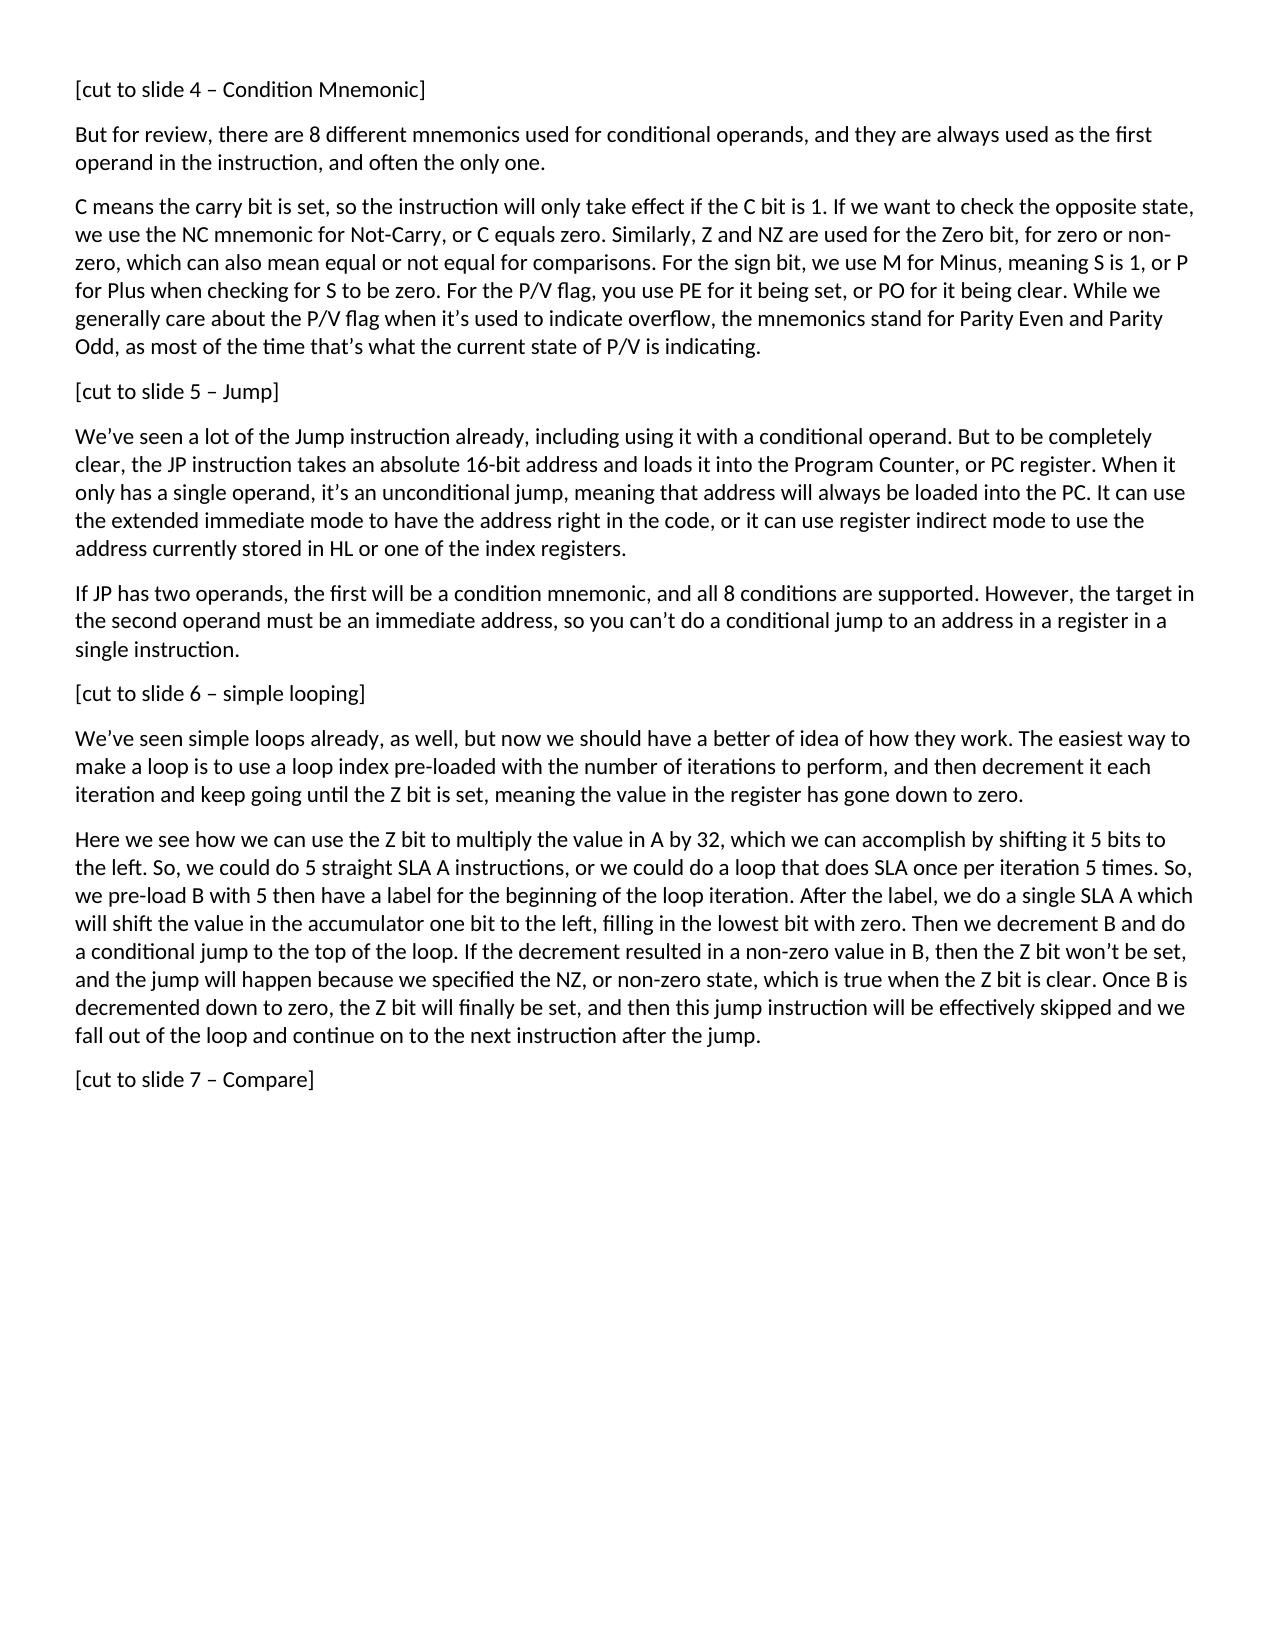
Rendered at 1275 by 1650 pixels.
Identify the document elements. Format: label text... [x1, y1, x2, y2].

text [cut to slide 7 – Compare] [75, 1066, 1200, 1094]
text Here we see how we can use the Z bit to multiply the value in A by 32, which we can accomplish by shifting it 5 bits to the left. So, we could do 5 straight SLA A instructions, or we could do a loop that does SLA once per iteration 5 times. So, we pre-load B with 5 then have a label for the beginning of the loop iteration. After the label, we do a single SLA A which will shift the value in the accumulator one bit to the left, filling in the lowest bit with zero. Then we decrement B and do a conditional jump to the top of the loop. If the decrement resulted in a non-zero value in B, then the Z bit won’t be set, and the jump will happen because we specified the NZ, or non-zero state, which is true when the Z bit is clear. Once B is decremented down to zero, the Z bit will finally be set, and then this jump instruction will be effectively skipped and we fall out of the loop and continue on to the next instruction after the jump. [75, 825, 1200, 1049]
text [cut to slide 5 – Jump] [75, 377, 1200, 405]
text We’ve seen a lot of the Jump instruction already, including using it with a conditional operand. But to be completely clear, the JP instruction takes an absolute 16-bit address and loads it into the Program Counter, or PC register. When it only has a single operand, it’s an unconditional jump, meaning that address will always be loaded into the PC. It can use the extended immediate mode to have the address right in the code, or it can use register indirect mode to use the address currently stored in HL or one of the index registers. [75, 422, 1200, 562]
text But for review, there are 8 different mnemonics used for conditional operands, and they are always used as the first operand in the instruction, and often the only one. [75, 120, 1200, 176]
text We’ve seen simple loops already, as well, but now we should have a better of idea of how they work. The easiest way to make a loop is to use a loop index pre-loaded with the number of iterations to perform, and then decrement it each iteration and keep going until the Z bit is set, meaning the value in the register has gone down to zero. [75, 724, 1200, 808]
text C means the carry bit is set, so the instruction will only take effect if the C bit is 1. If we want to check the opposite state, we use the NC mnemonic for Not-Carry, or C equals zero. Similarly, Z and NZ are used for the Zero bit, for zero or non-zero, which can also mean equal or not equal for comparisons. For the sign bit, we use M for Minus, meaning S is 1, or P for Plus when checking for S to be zero. For the P/V flag, you use PE for it being set, or PO for it being clear. While we generally care about the P/V flag when it’s used to indicate overflow, the mnemonics stand for Parity Even and Parity Odd, as most of the time that’s what the current state of P/V is indicating. [75, 192, 1200, 361]
text [cut to slide 6 – simple looping] [75, 679, 1200, 707]
text [cut to slide 4 – Condition Mnemonic] [75, 75, 1200, 103]
text If JP has two operands, the first will be a condition mnemonic, and all 8 conditions are supported. However, the target in the second operand must be an immediate address, so you can’t do a conditional jump to an address in a register in a single instruction. [75, 579, 1200, 663]
